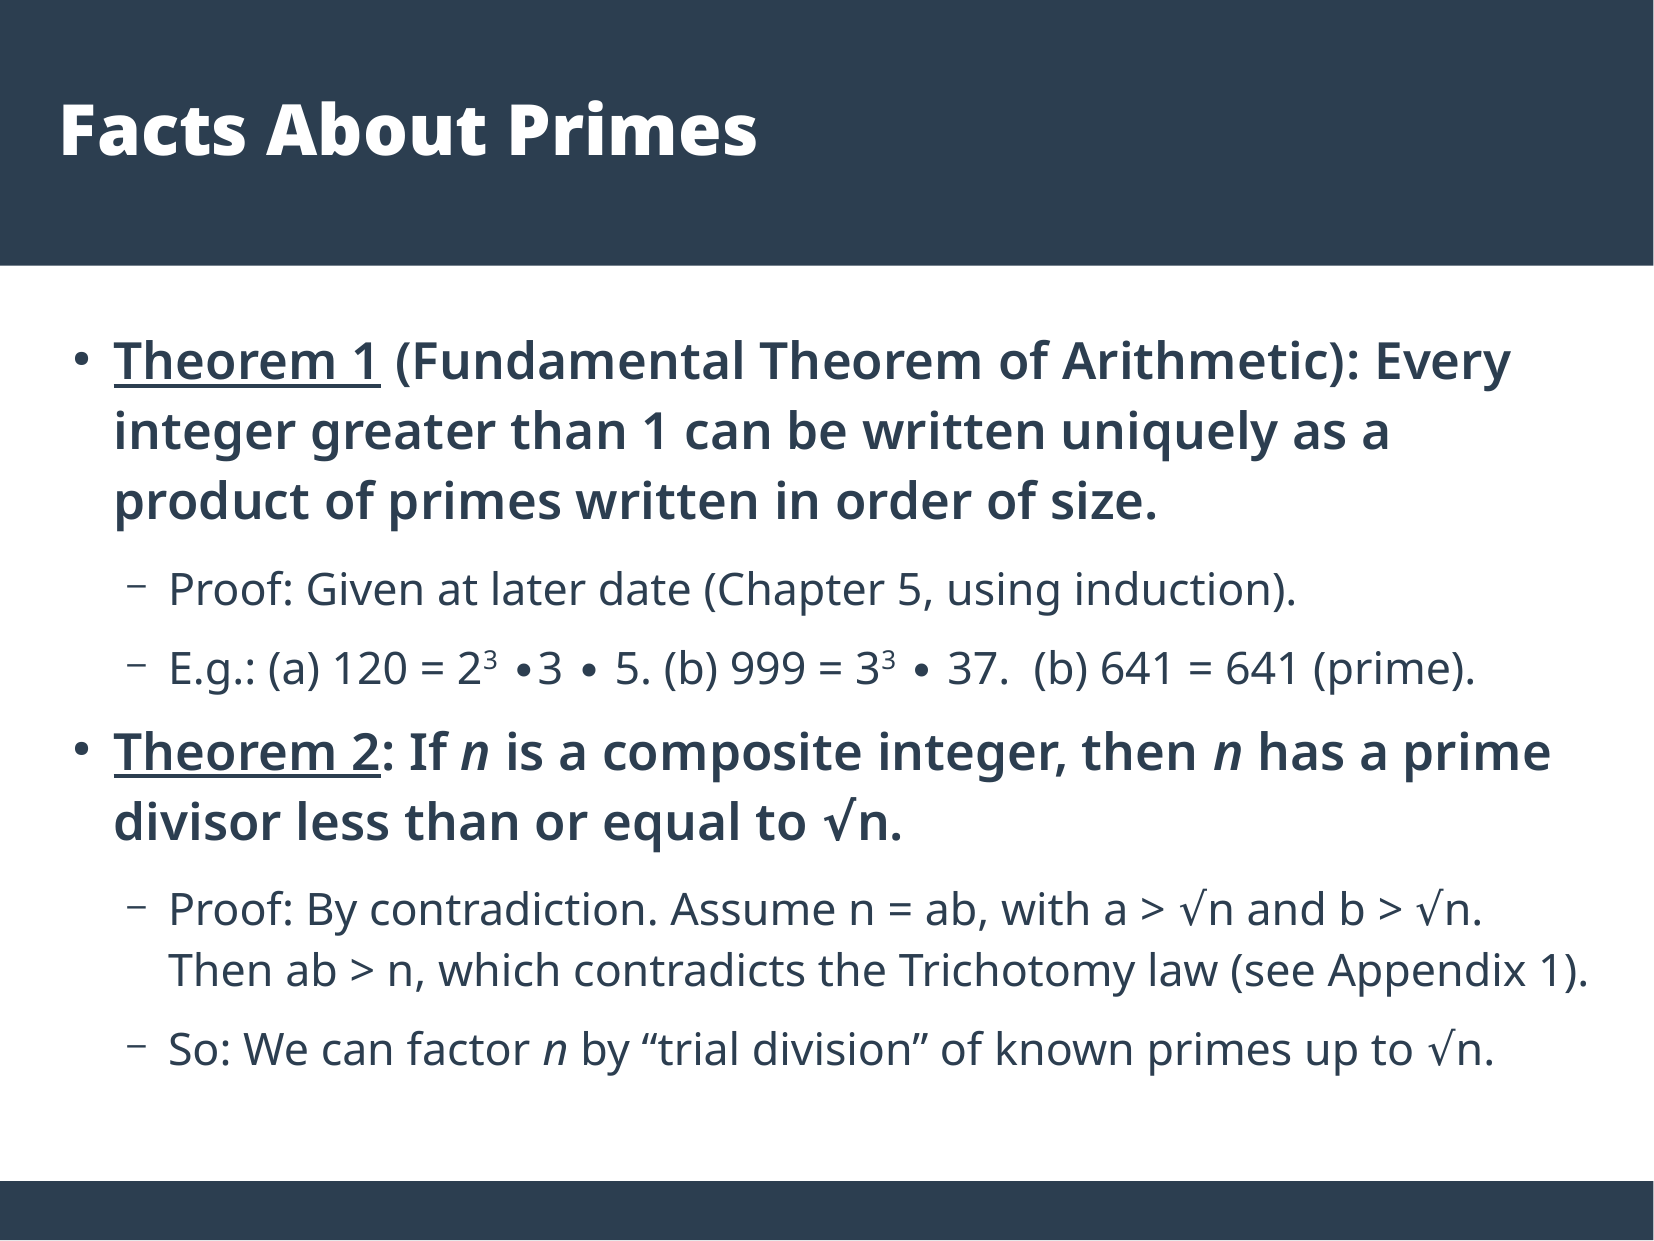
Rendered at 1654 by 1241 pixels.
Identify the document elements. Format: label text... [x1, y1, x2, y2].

list Theorem 1 (Fundamental Theorem of Arithmetic): Every integer greater than 1 can be written uniquely as a product of primes written in order of size. Proof: Given at later date (Chapter 5, using induction). E.g.: (a) 120 = 23 ∙3 ∙ 5. (b) 999 = 33 ∙ 37. (b) 641 = 641 (prime). Theorem 2: If n is a composite integer, then n has a prime divisor less than or equal to √n. Proof: By contradiction. Assume n = ab, with a > √n and b > √n. Then ab > n, which contradicts the Trichotomy law (see Appendix 1). So: We can factor n by “trial division” of known primes up to √n. [59, 324, 1595, 1111]
title Facts About Primes [59, 49, 1595, 207]
